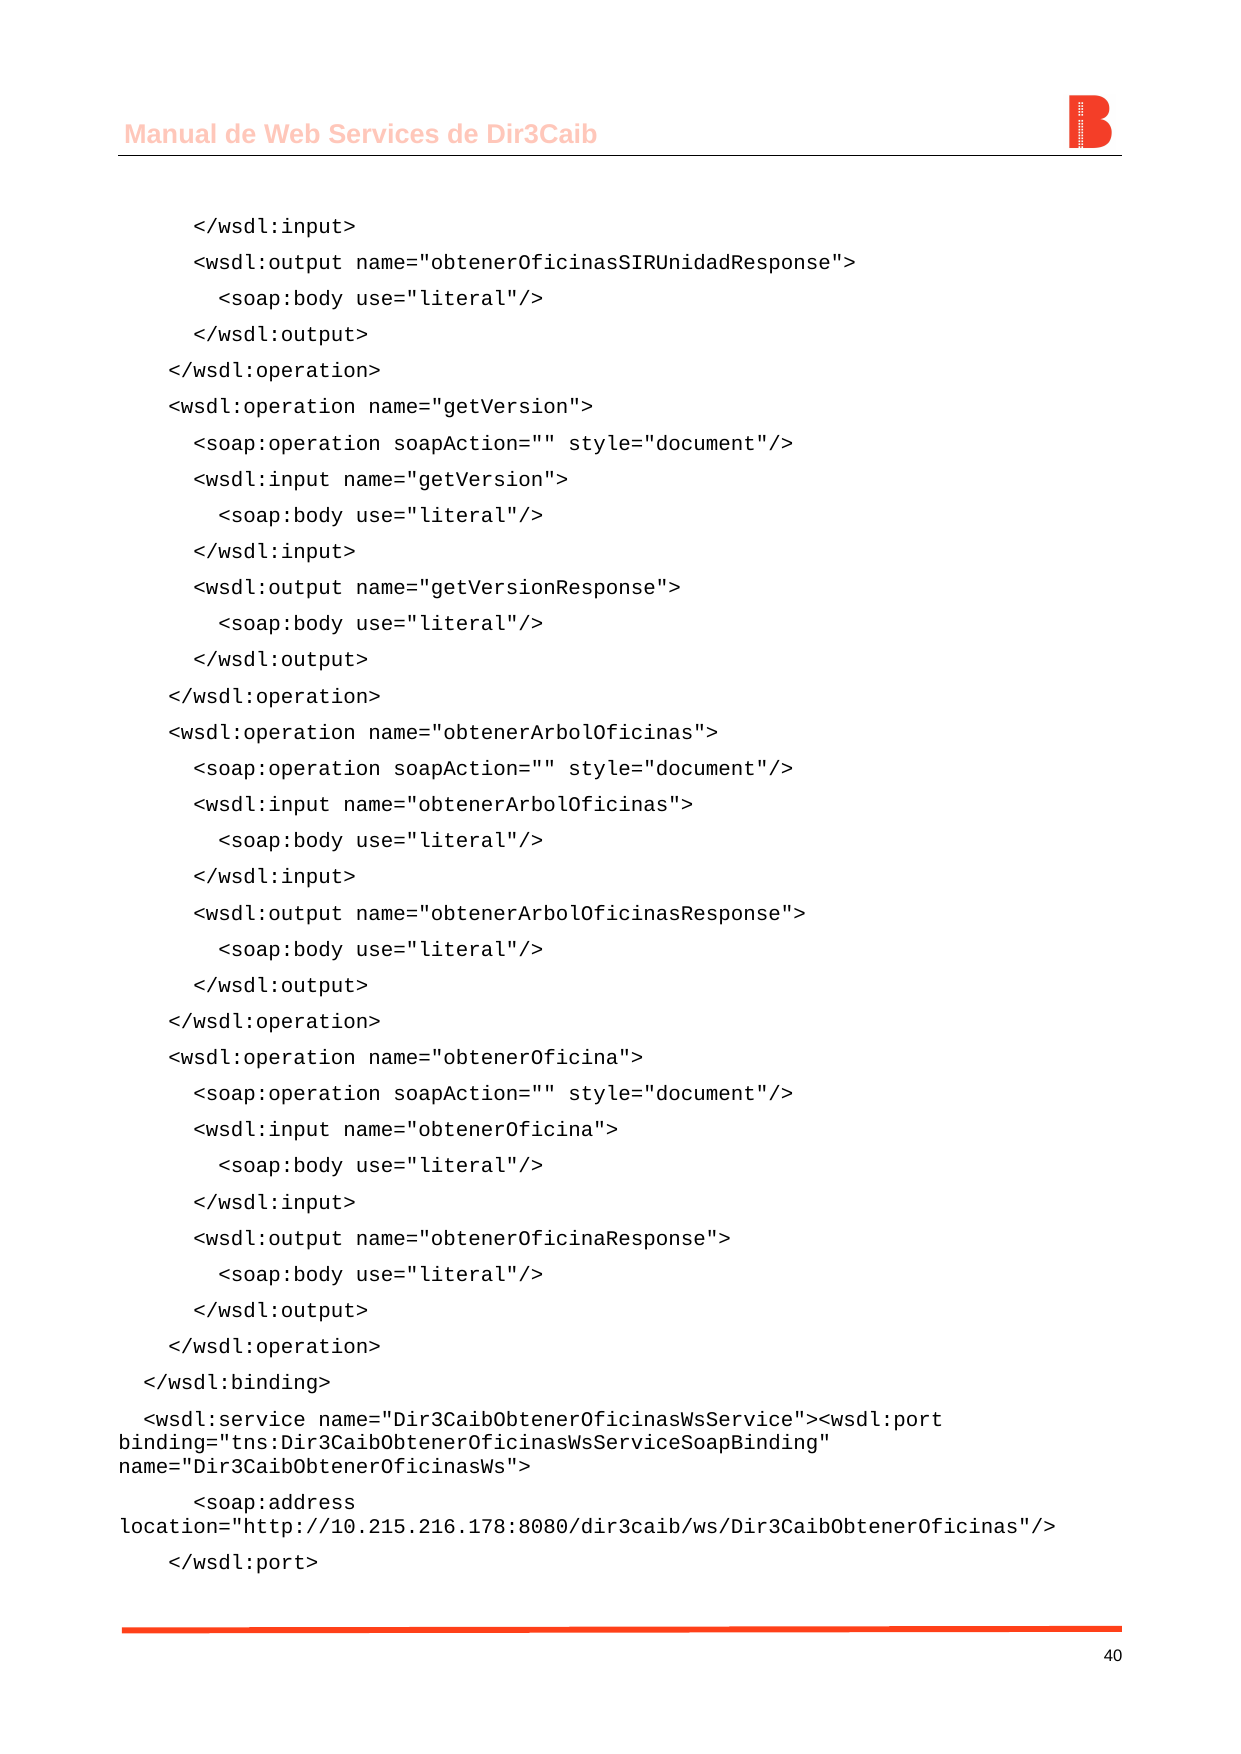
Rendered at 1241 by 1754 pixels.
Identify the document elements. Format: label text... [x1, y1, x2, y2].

text </wsdl:input> [118, 1192, 1122, 1215]
text <wsdl:output name="obtenerArbolOficinasResponse"> [118, 902, 1122, 926]
text <soap:body use="literal"/> [118, 939, 1122, 962]
text </wsdl:binding> [118, 1372, 1122, 1396]
text <wsdl:input name="getVersion"> [118, 469, 1122, 492]
picture [1063, 94, 1117, 150]
text <soap:address location="http://10.215.216.178:8080/dir3caib/ws/Dir3CaibObtenerOficinas"/> [118, 1492, 1122, 1539]
text </wsdl:input> [118, 216, 1122, 239]
text </wsdl:operation> [118, 686, 1122, 709]
text </wsdl:output> [118, 324, 1122, 348]
text </wsdl:operation> [118, 360, 1122, 384]
text <soap:operation soapAction="" style="document"/> [118, 758, 1122, 782]
text <wsdl:output name="obtenerOficinasSIRUnidadResponse"> [118, 252, 1122, 276]
text <soap:body use="literal"/> [118, 1156, 1122, 1179]
text <wsdl:operation name="obtenerOficina"> [118, 1047, 1122, 1071]
text <soap:body use="literal"/> [118, 1264, 1122, 1288]
text <wsdl:input name="obtenerOficina"> [118, 1119, 1122, 1143]
text <soap:body use="literal"/> [118, 830, 1122, 854]
text <soap:body use="literal"/> [118, 288, 1122, 312]
text </wsdl:operation> [118, 1011, 1122, 1034]
text </wsdl:output> [118, 649, 1122, 673]
text <wsdl:operation name="getVersion"> [118, 396, 1122, 420]
text <wsdl:service name="Dir3CaibObtenerOficinasWsService"><wsdl:port binding="tns:Dir3CaibObtenerOficinasWsServiceSoapBinding" name="Dir3CaibObtenerOficinasWs"> [118, 1408, 1122, 1479]
text </wsdl:port> [118, 1552, 1122, 1575]
text <soap:operation soapAction="" style="document"/> [118, 433, 1122, 456]
text <wsdl:input name="obtenerArbolOficinas"> [118, 794, 1122, 818]
text <wsdl:operation name="obtenerArbolOficinas"> [118, 722, 1122, 745]
text </wsdl:input> [118, 541, 1122, 565]
text </wsdl:input> [118, 866, 1122, 890]
text <soap:body use="literal"/> [118, 613, 1122, 637]
text </wsdl:operation> [118, 1336, 1122, 1360]
text <wsdl:output name="obtenerOficinaResponse"> [118, 1228, 1122, 1251]
text </wsdl:output> [118, 1300, 1122, 1324]
text <soap:operation soapAction="" style="document"/> [118, 1083, 1122, 1107]
text <soap:body use="literal"/> [118, 505, 1122, 528]
text </wsdl:output> [118, 975, 1122, 998]
text <wsdl:output name="getVersionResponse"> [118, 577, 1122, 601]
